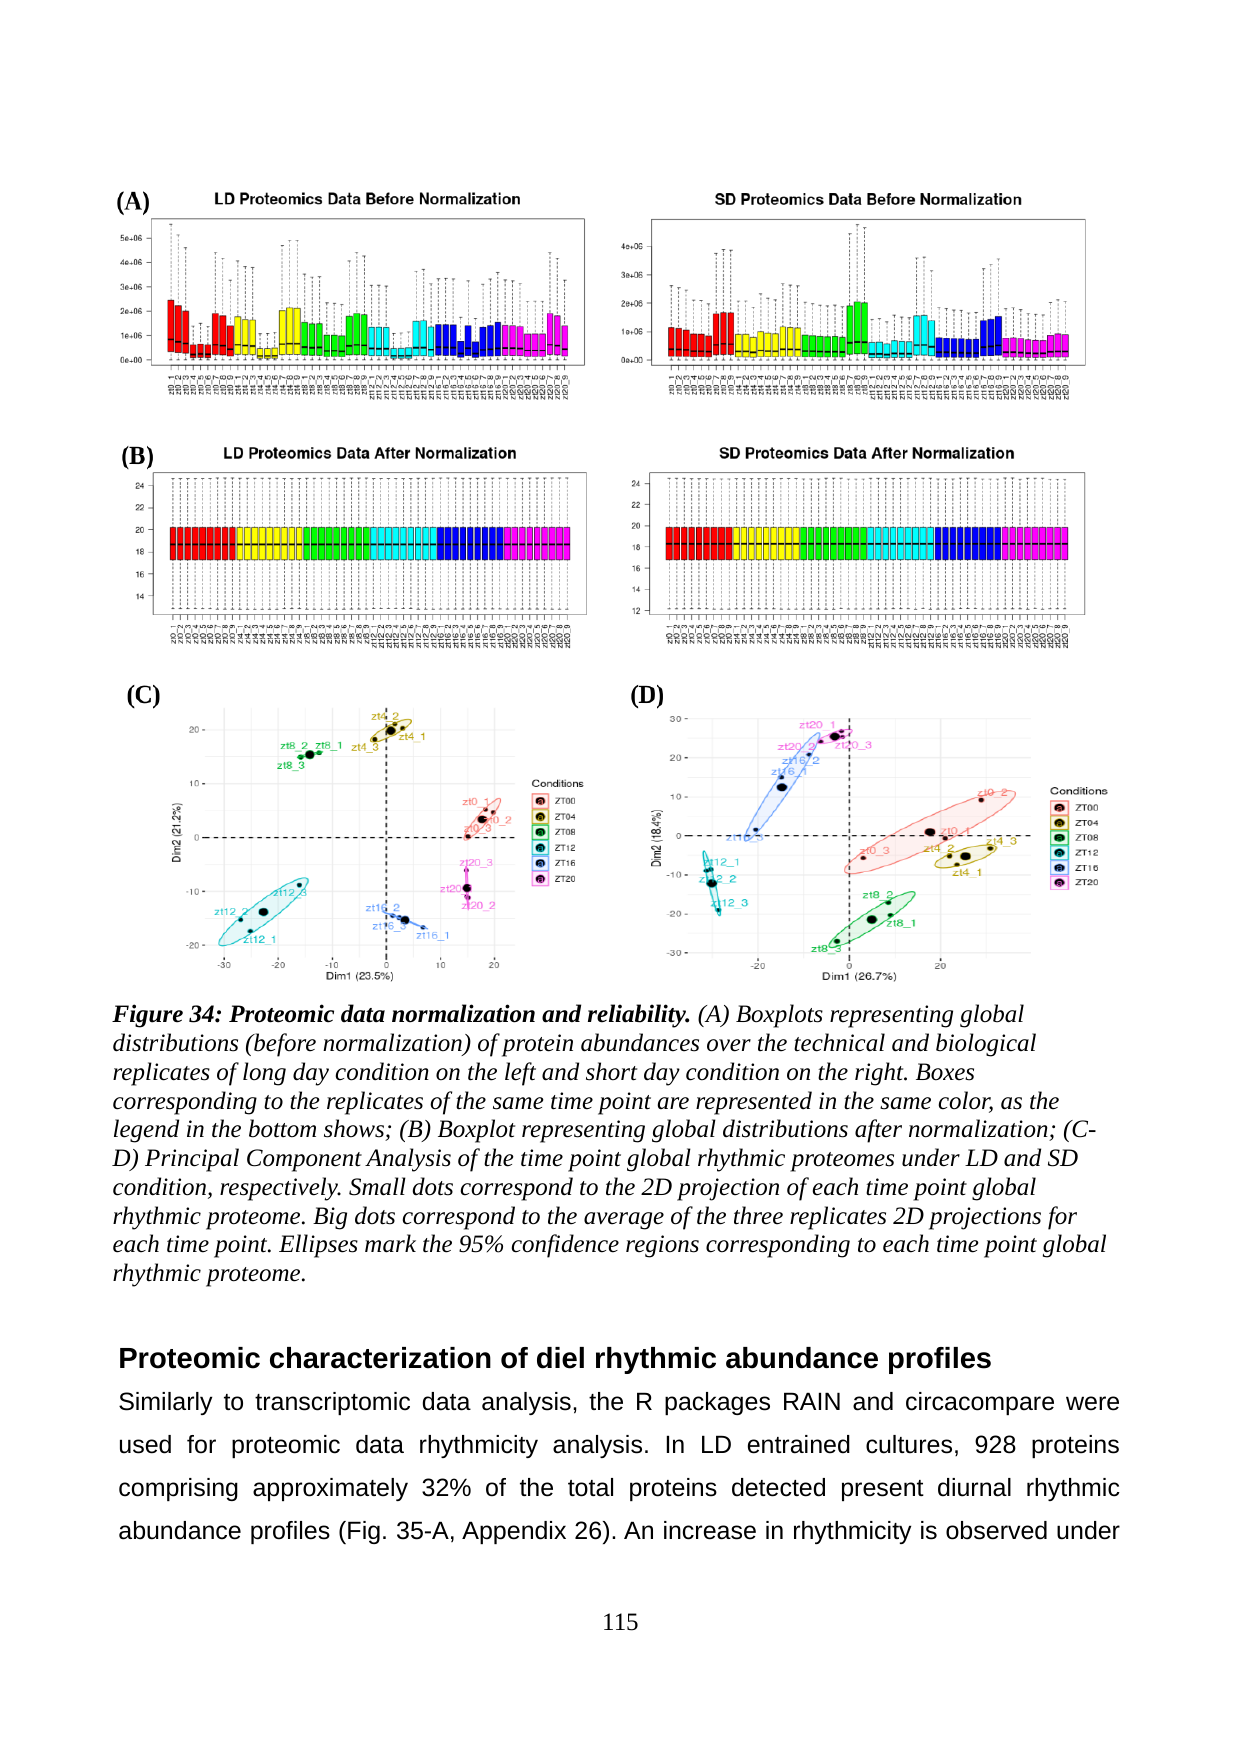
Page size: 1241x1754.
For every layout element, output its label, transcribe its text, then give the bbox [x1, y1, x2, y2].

subtitle Proteomic characterization of diel rhythmic abundance profiles [112, 1000, 1122, 1374]
picture [112, 167, 1114, 1000]
text Similarly to transcriptomic data analysis, the R packages RAIN and circacompare were used for proteomic data rhythmicity analysis. In LD entrained cultures, 928 proteins comprising approximately 32% of the total proteins detected present diurnal rhythmic abundance profiles (Fig. 35-A, Appendix 26). An increase in rhythmicity is observed under [118, 1387, 1122, 1545]
text Figure 34: Proteomic data normalization and reliability. (A) Boxplots representing global distributions (before normalization) of protein abundances over the technical and biological replicates of long day condition on the left and short day condition on the right. Boxes corresponding to the replicates of the same time point are represented in the same color, as the legend in the bottom shows; (B) Boxplot representing global distributions after normalization; (C-D) Principal Component Analysis of the time point global rhythmic proteomes under LD and SD condition, respectively. Small dots correspond to the 2D projection of each time point global rhythmic proteome. Big dots correspond to the average of the three replicates 2D projections for each time point. Ellipses mark the 95% confidence regions corresponding to each time point global rhythmic proteome. [112, 1000, 1114, 1287]
